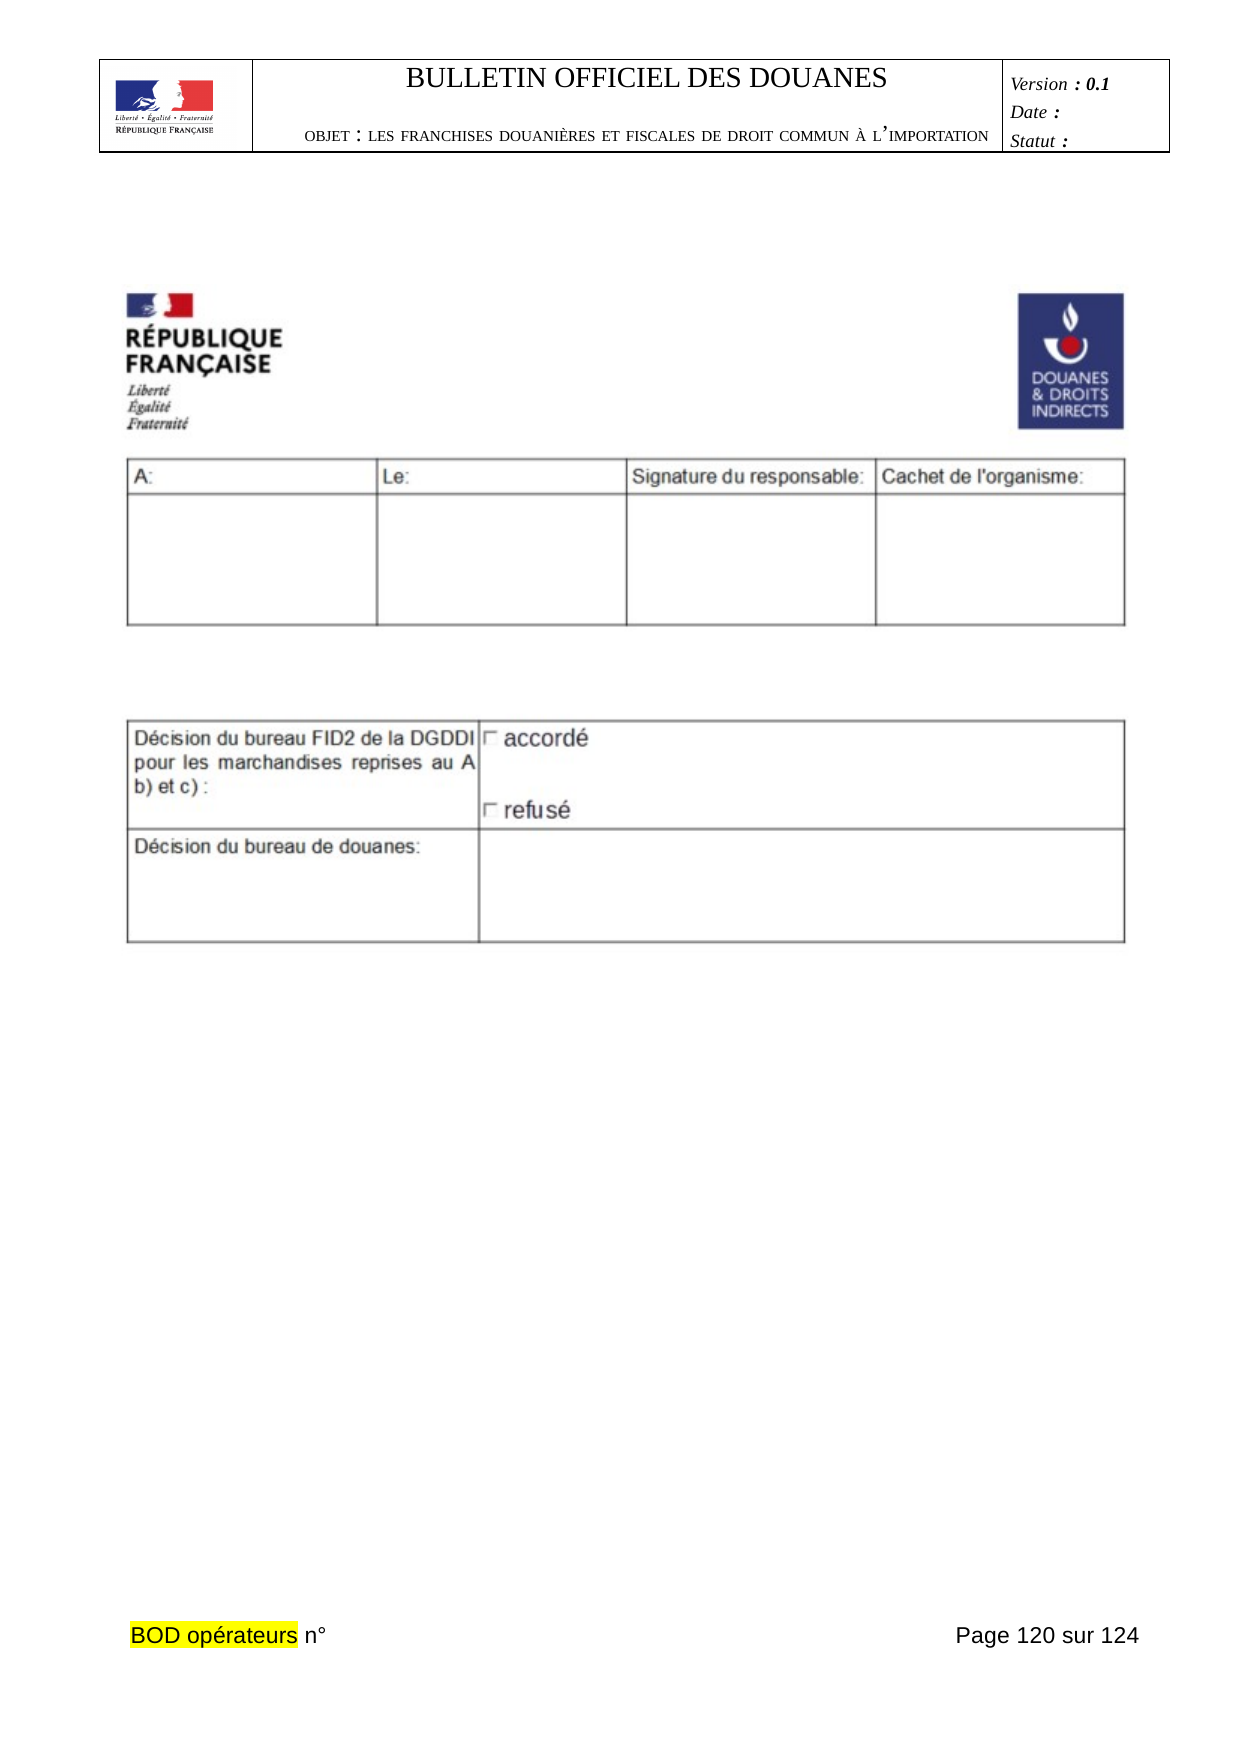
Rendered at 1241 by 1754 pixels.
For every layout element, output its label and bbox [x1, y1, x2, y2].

picture [93, 66, 238, 156]
picture [100, 66, 238, 151]
picture [121, 284, 1136, 957]
